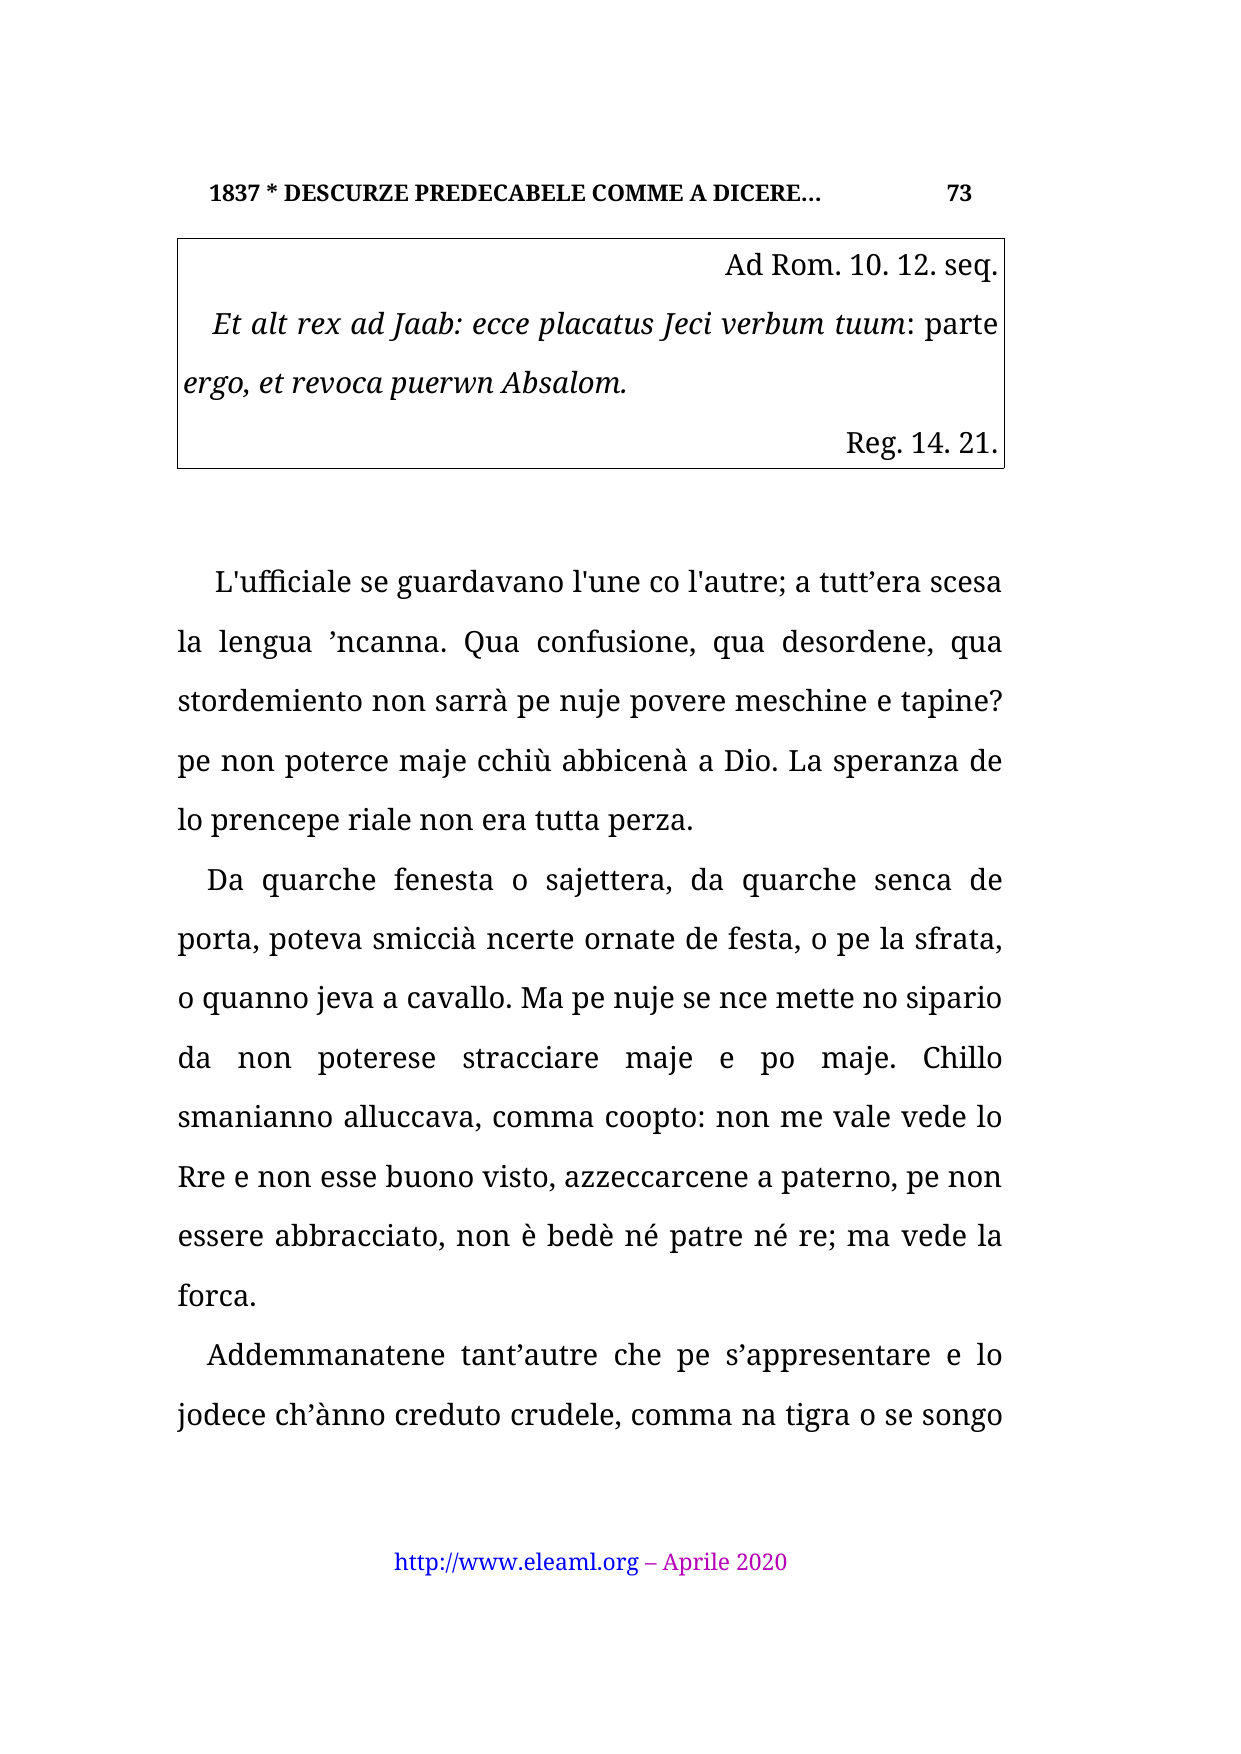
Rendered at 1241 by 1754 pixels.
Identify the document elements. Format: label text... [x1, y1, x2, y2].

text L'ufficiale se guardavano l'une co l'autre; a tutt’era scesa la lengua ’ncanna. Qua confusione, qua desordene, qua stordemiento non sarrà pe nuje povere meschine e tapine? pe non poterce maje cchiù abbicenà a Dio. La speranza de lo prencepe riale non era tutta perza. [177, 561, 1004, 839]
text Addemmanatene tant’autre che pe s’appresentare e lo jodece ch’ànno creduto crudele, comma na tigra o se songo [177, 1335, 1004, 1434]
table_header Ad Rom. 10. 12. seq. Et alt rex ad Jaab: ecce placatus Jeci verbum tuum: parte ergo, et revoca puerwn Absalom. Reg. 14. 21. [178, 239, 1004, 468]
text Da quarche fenesta o sajettera, da quarche senca de porta, poteva smiccià ncerte ornate de festa, o pe la sfrata, o quanno jeva a cavallo. Ma pe nuje se nce mette no sipario da non poterese stracciare maje e po maje. Chillo smanianno alluccava, comma coopto: non me vale vede lo Rre e non esse buono visto, azzeccarcene a paterno, pe non essere abbracciato, non è bedè né patre né re; ma vede la forca. [177, 859, 1004, 1315]
